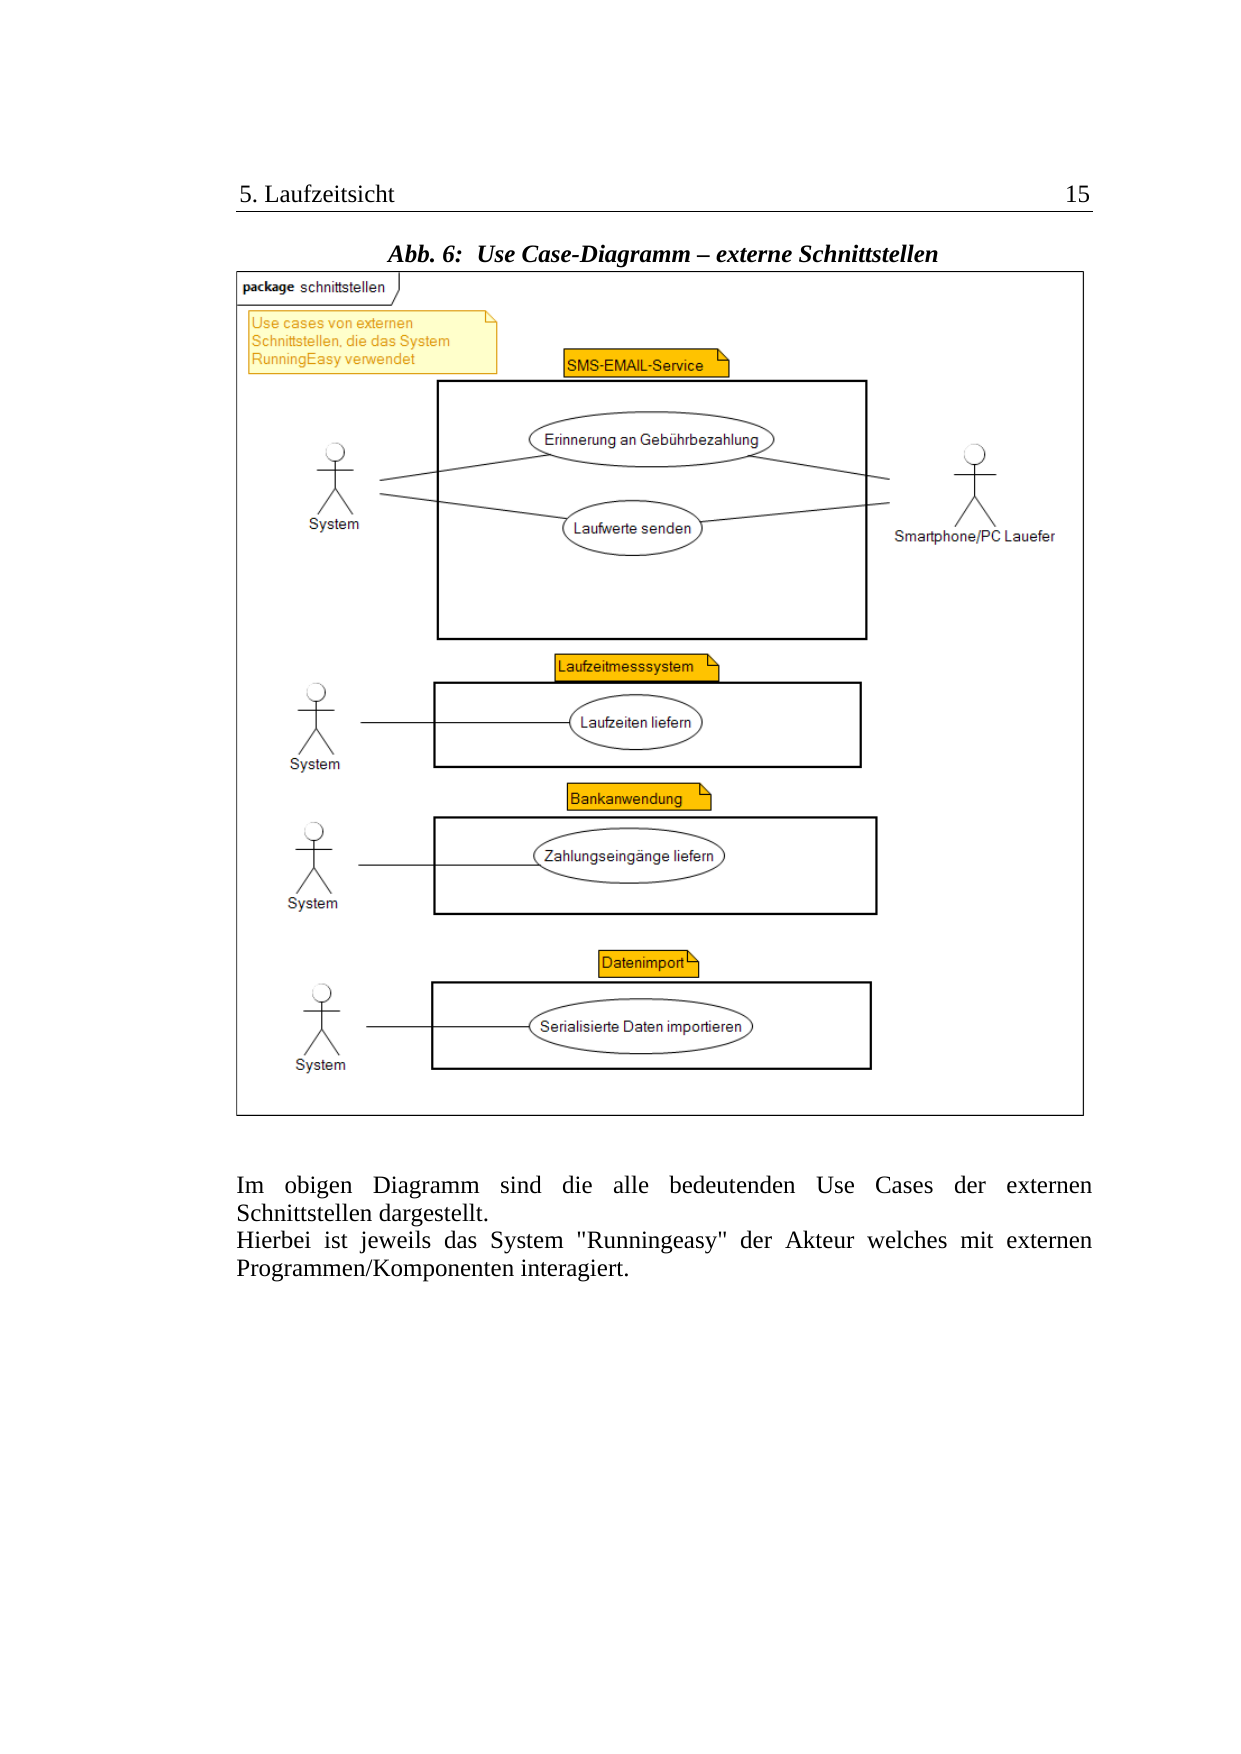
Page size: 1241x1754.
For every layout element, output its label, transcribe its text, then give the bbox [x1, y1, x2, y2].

text Hierbei ist jeweils das System "Runningeasy" der Akteur welches mit externen Programmen/Komponenten interagiert. [236, 1226, 1093, 1282]
text Im obigen Diagramm sind die alle bedeutenden Use Cases der externen Schnittstellen dargestellt. [236, 1171, 1093, 1226]
list Use Case-Diagramm – externe Schnittstellen [236, 240, 1093, 268]
picture [236, 271, 1093, 1116]
